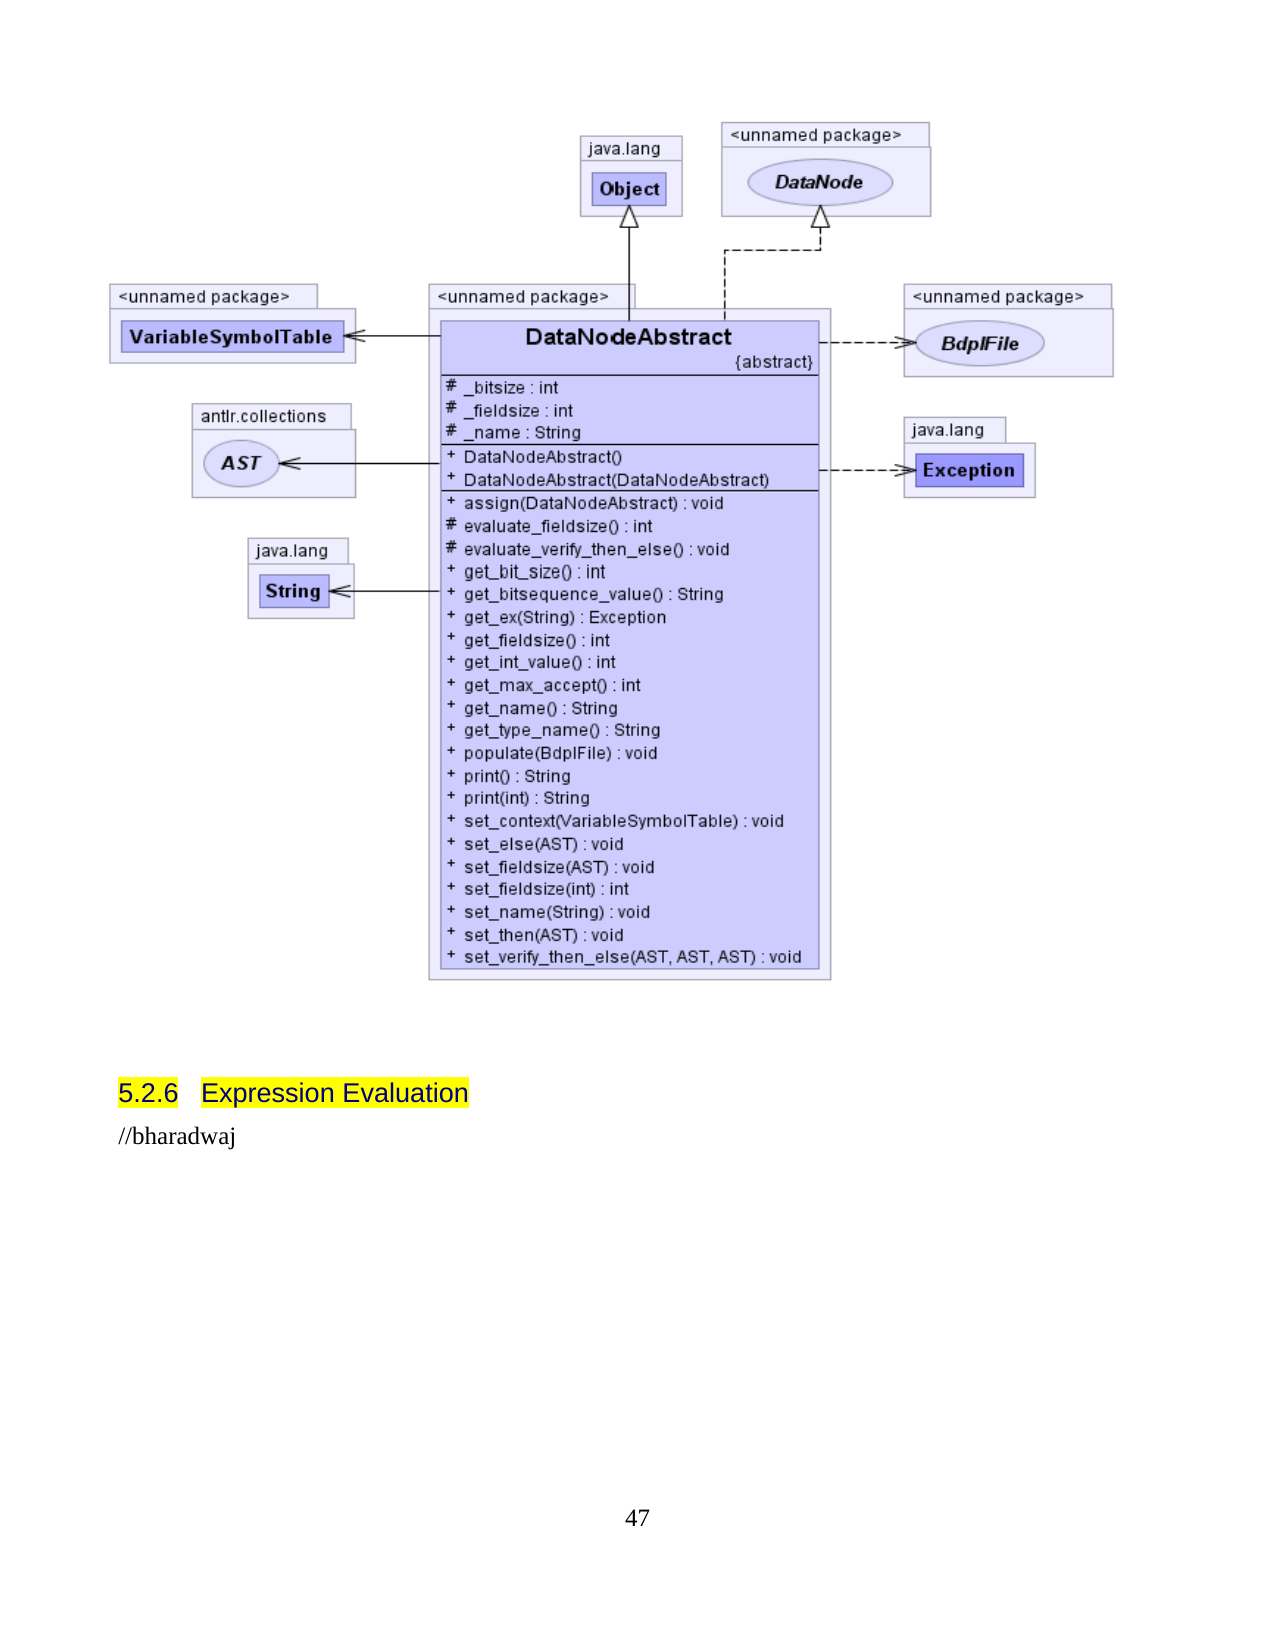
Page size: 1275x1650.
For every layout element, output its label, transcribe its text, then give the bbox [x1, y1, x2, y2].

text //bharadwaj [118, 1121, 1157, 1150]
subtitle Expression Evaluation [118, 1077, 1157, 1108]
